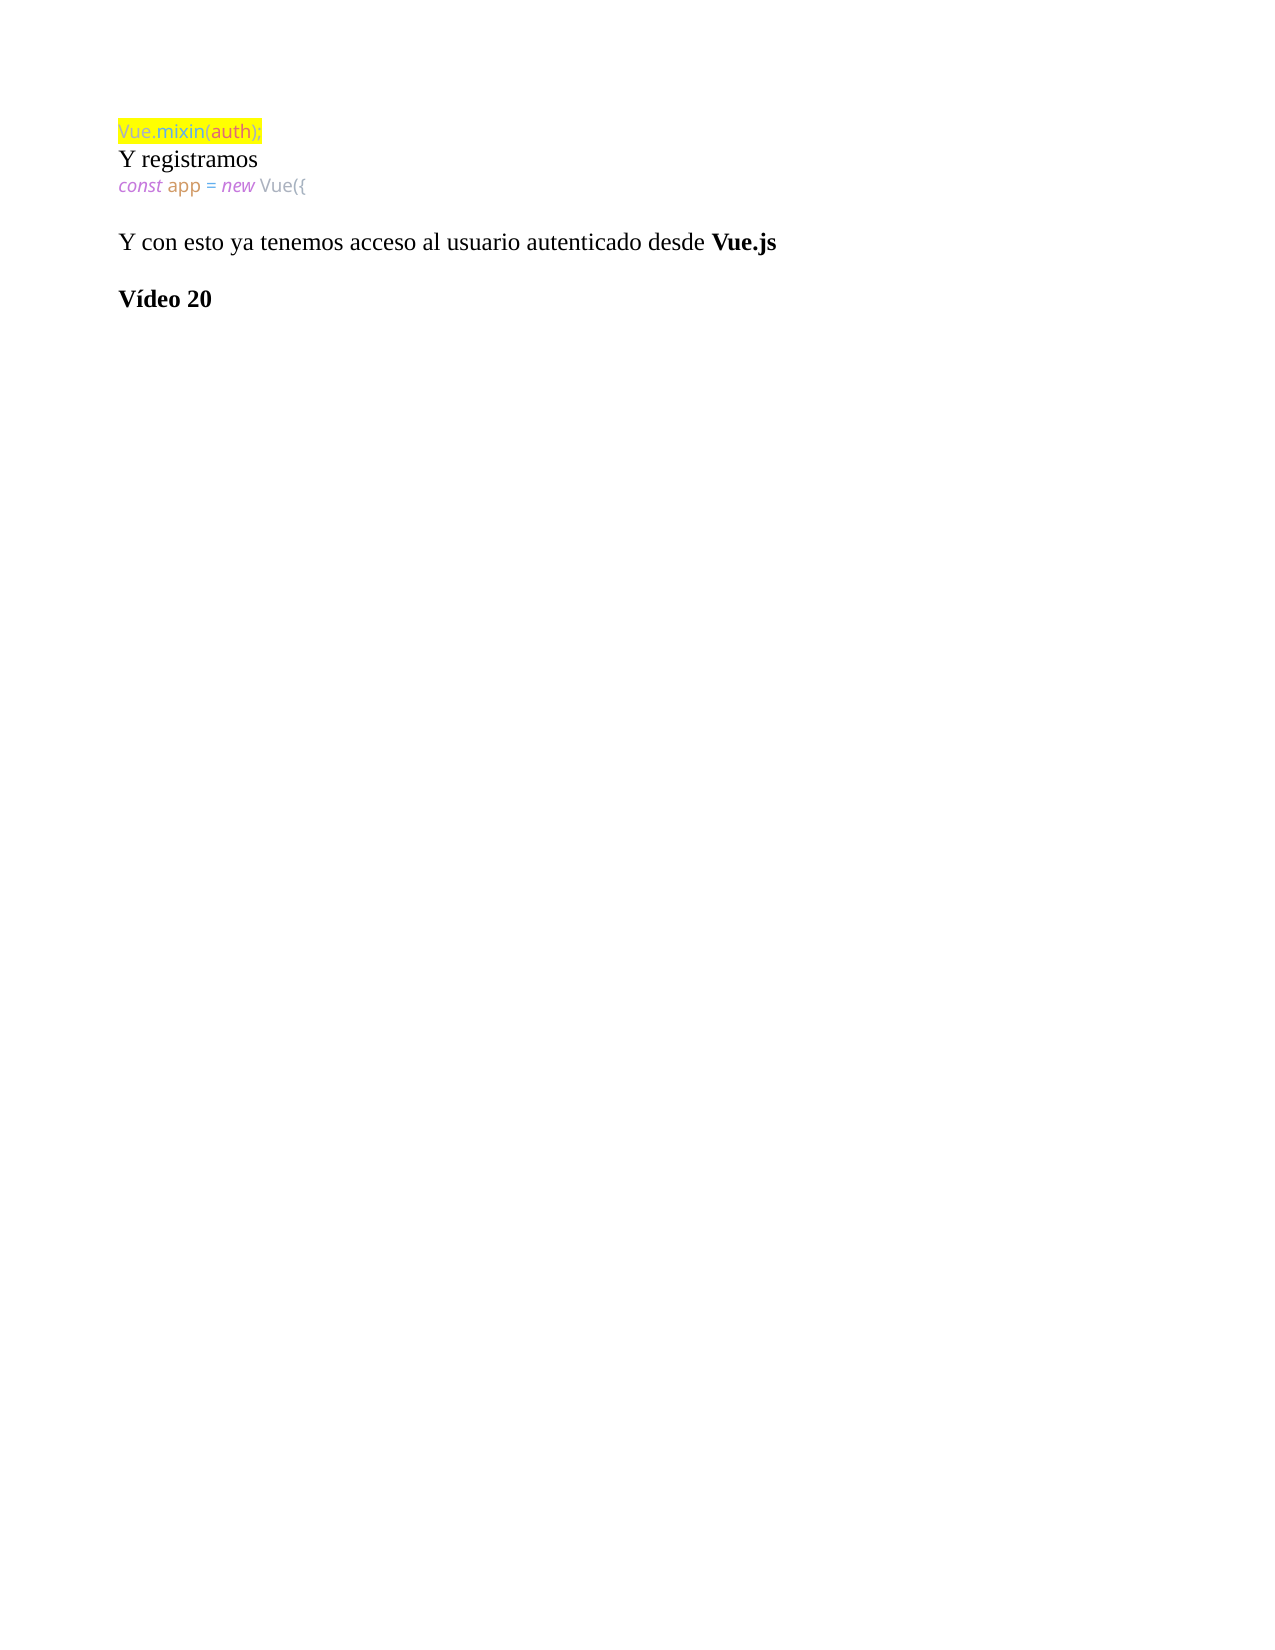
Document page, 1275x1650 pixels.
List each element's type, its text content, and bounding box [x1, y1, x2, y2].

text Y con esto ya tenemos acceso al usuario autenticado desde Vue.js [118, 227, 1157, 255]
text Vue.mixin(auth); Y registramos const app = new Vue({ [118, 118, 1157, 198]
text Vídeo 20 [118, 284, 1157, 313]
